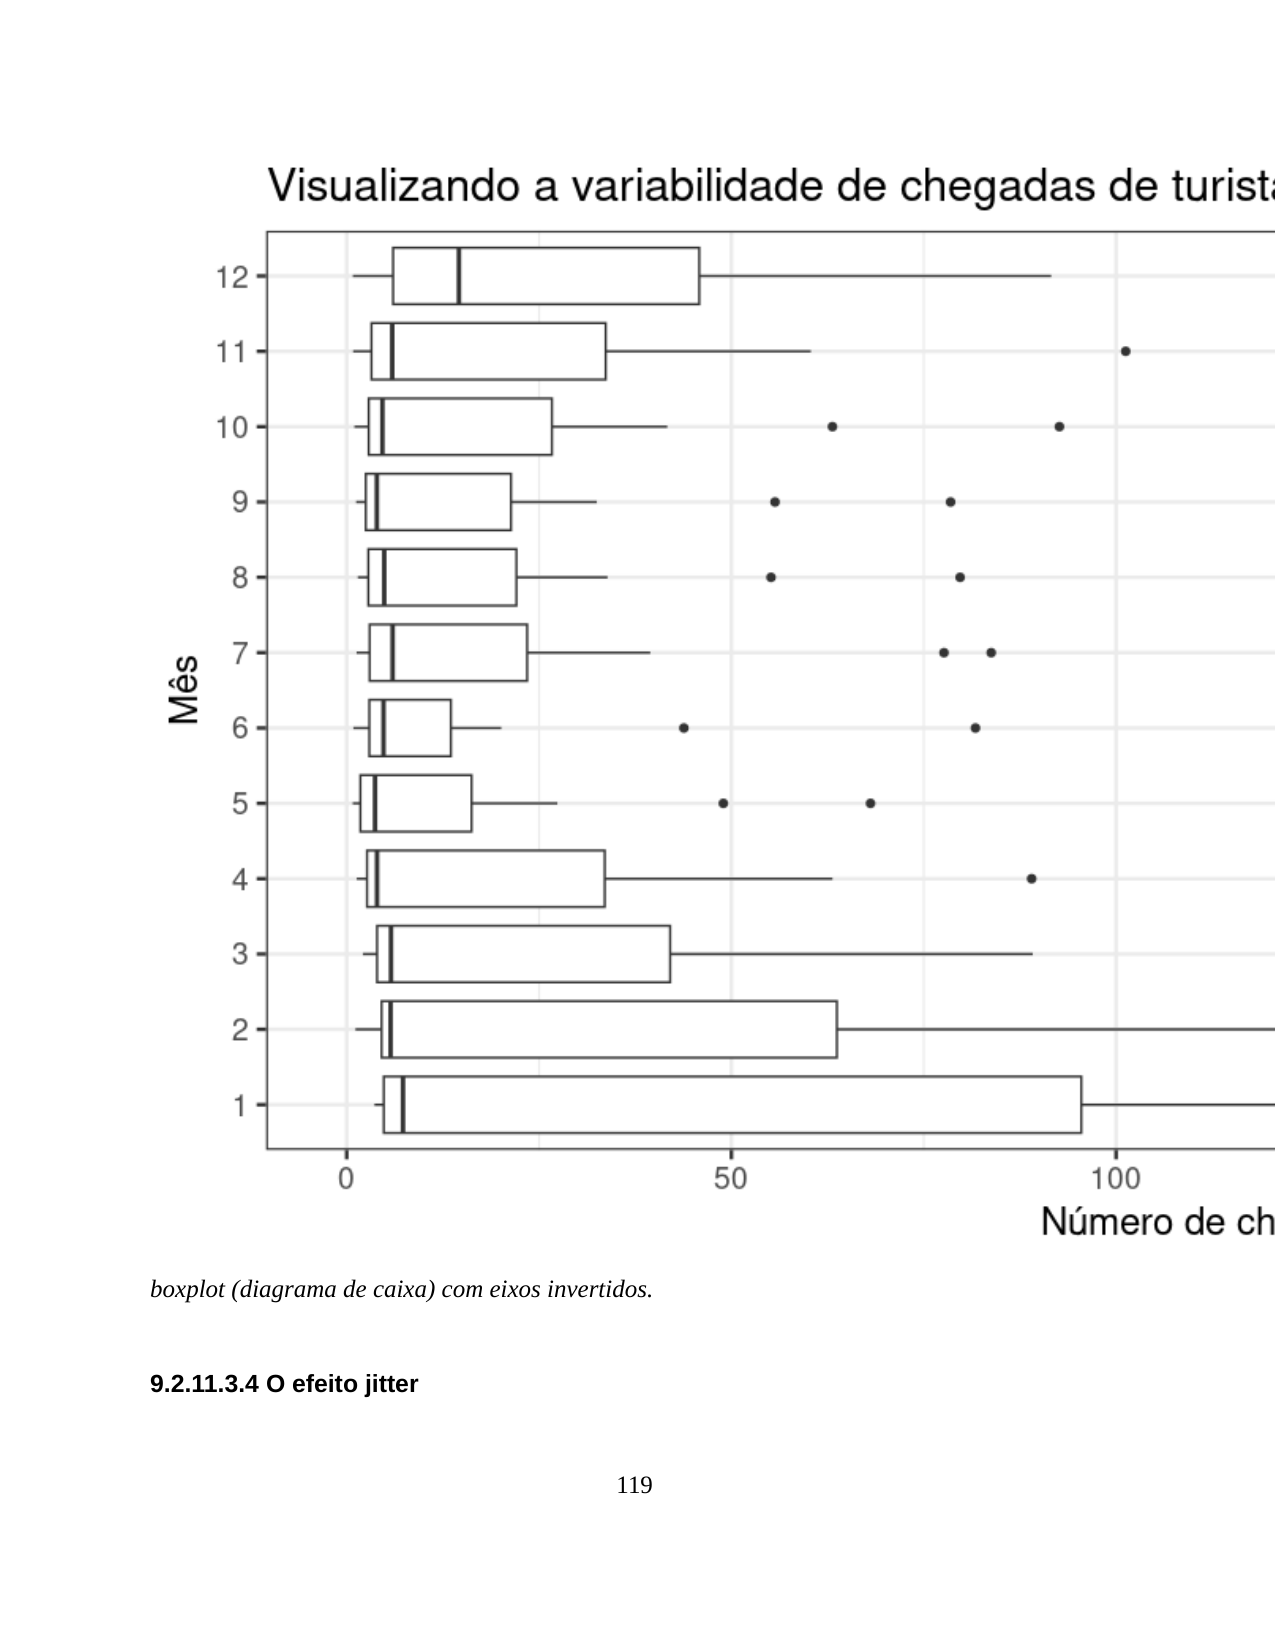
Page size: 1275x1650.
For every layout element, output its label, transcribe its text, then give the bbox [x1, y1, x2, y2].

subtitle 9.2.11.3.4 O efeito jitter [150, 1369, 1125, 1398]
text boxplot (diagrama de caixa) com eixos invertidos. [150, 1274, 1125, 1303]
picture [150, 150, 1275, 1262]
